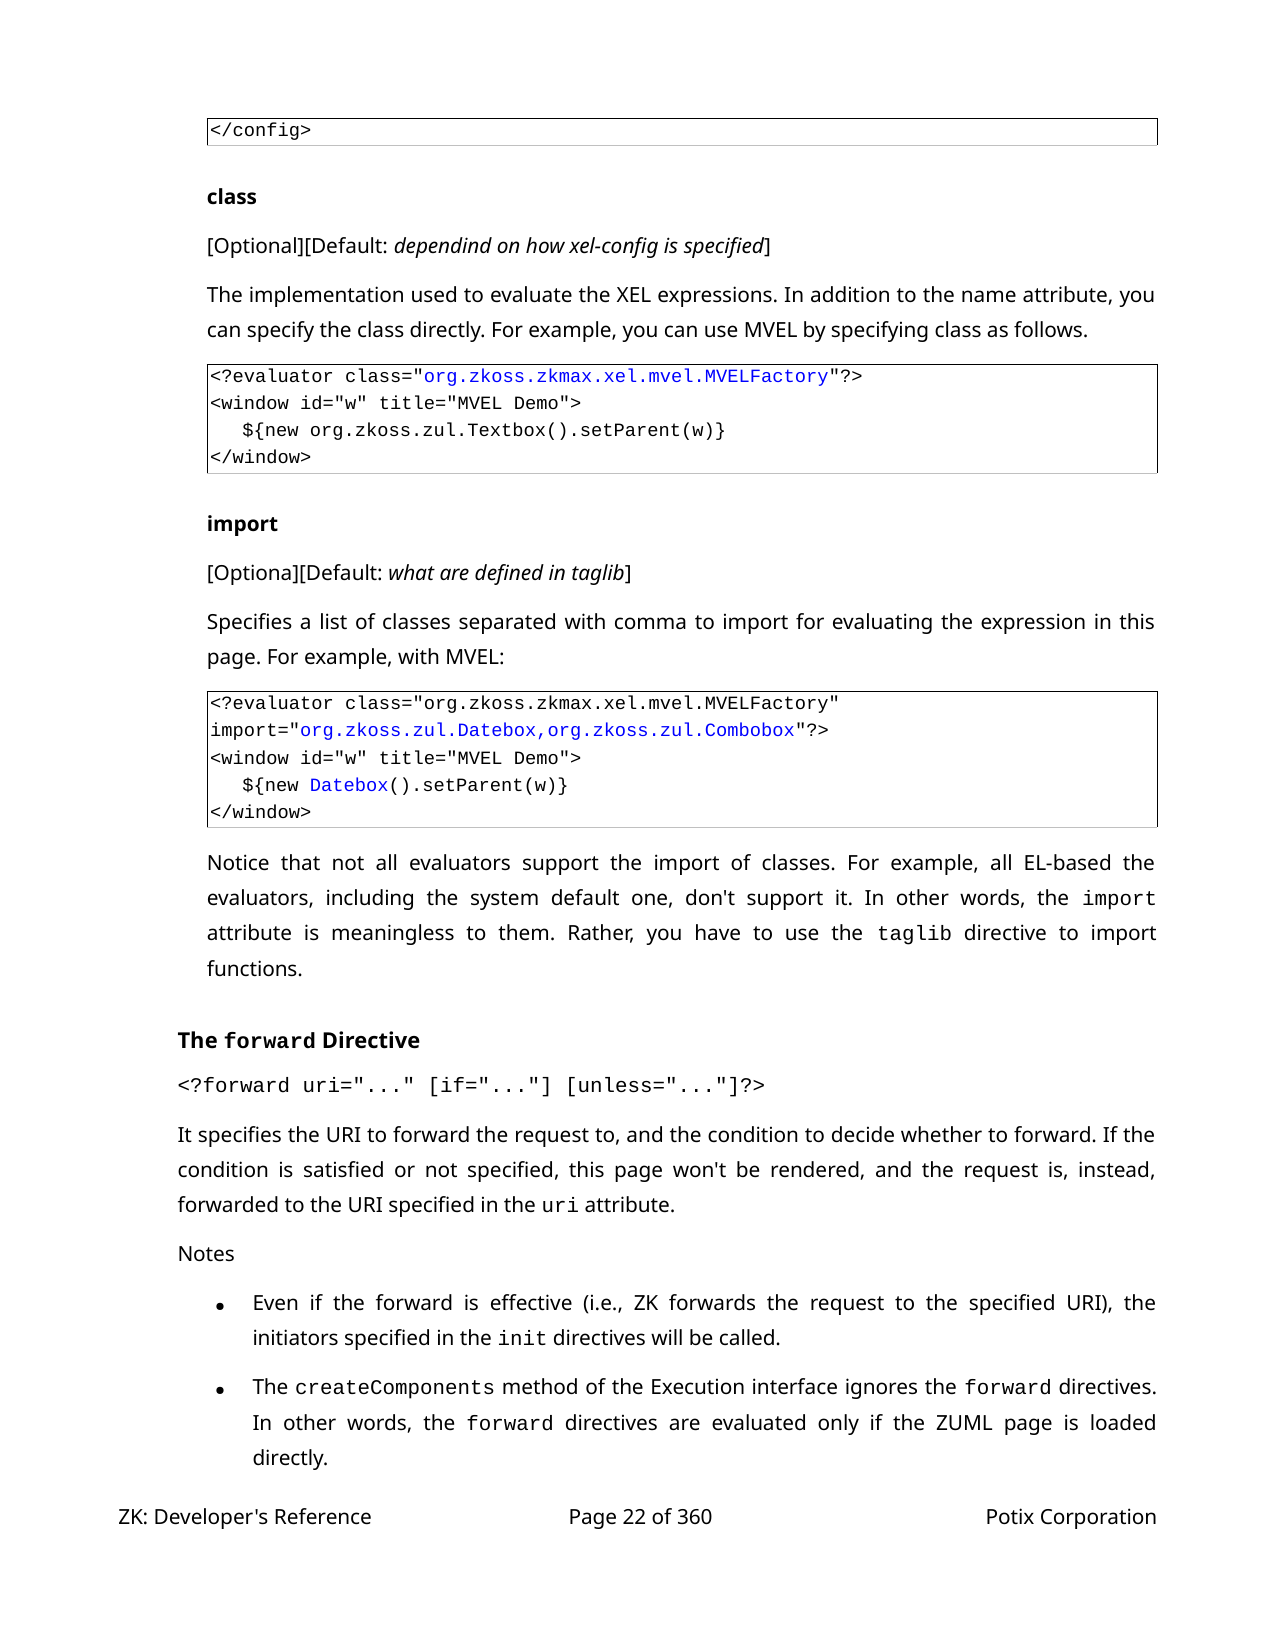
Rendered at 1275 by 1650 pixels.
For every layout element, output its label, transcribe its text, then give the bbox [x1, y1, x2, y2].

text Notes [177, 1239, 1157, 1267]
subtitle import [207, 509, 1157, 538]
text </config> [208, 119, 1157, 145]
list The createComponents method of the Execution interface ignores the forward directives. In other words, the forward directives are evaluated only if the ZUML page is loaded directly. [215, 1372, 1157, 1472]
text It specifies the URI to forward the request to, and the condition to decide whether to forward. If the condition is satisfied or not specified, this page won't be rendered, and the request is, instead, forwarded to the URI specified in the uri attribute. [177, 1120, 1157, 1219]
subtitle The forward Directive [177, 1025, 1157, 1055]
text [Optional][Default: dependind on how xel-config is specified] [207, 231, 1157, 259]
text Specifies a list of classes separated with comma to import for evaluating the expression in this page. For example, with MVEL: [207, 607, 1157, 671]
text [Optiona][Default: what are defined in taglib] [207, 558, 1157, 586]
text <window id="w" title="MVEL Demo"> [208, 391, 1157, 415]
text ${new Datebox().setParent(w)} [208, 773, 1157, 797]
text The implementation used to evaluate the XEL expressions. In addition to the name attribute, you can specify the class directly. For example, you can use MVEL by specifying class as follows. [207, 280, 1157, 343]
text </window> [208, 800, 1157, 827]
text import="org.zkoss.zul.Datebox,org.zkoss.zul.Combobox"?> [208, 718, 1157, 743]
text <?forward uri="..." [if="..."] [unless="..."]?> [177, 1076, 1157, 1099]
subtitle class [207, 182, 1157, 210]
text </window> [208, 445, 1157, 473]
text ${new org.zkoss.zul.Textbox().setParent(w)} [208, 418, 1157, 442]
text <?evaluator class="org.zkoss.zkmax.xel.mvel.MVELFactory" [208, 692, 1157, 715]
text Notice that not all evaluators support the import of classes. For example, all EL-based the evaluators, including the system default one, don't support it. In other words, the import attribute is meaningless to them. Rather, you have to use the taglib directive to import functions. [207, 848, 1157, 982]
text <?evaluator class="org.zkoss.zkmax.xel.mvel.MVELFactory"?> [208, 365, 1157, 388]
list Even if the forward is effective (i.e., ZK forwards the request to the specified URI), the initiators specified in the init directives will be called. [215, 1288, 1157, 1352]
text <window id="w" title="MVEL Demo"> [208, 746, 1157, 770]
